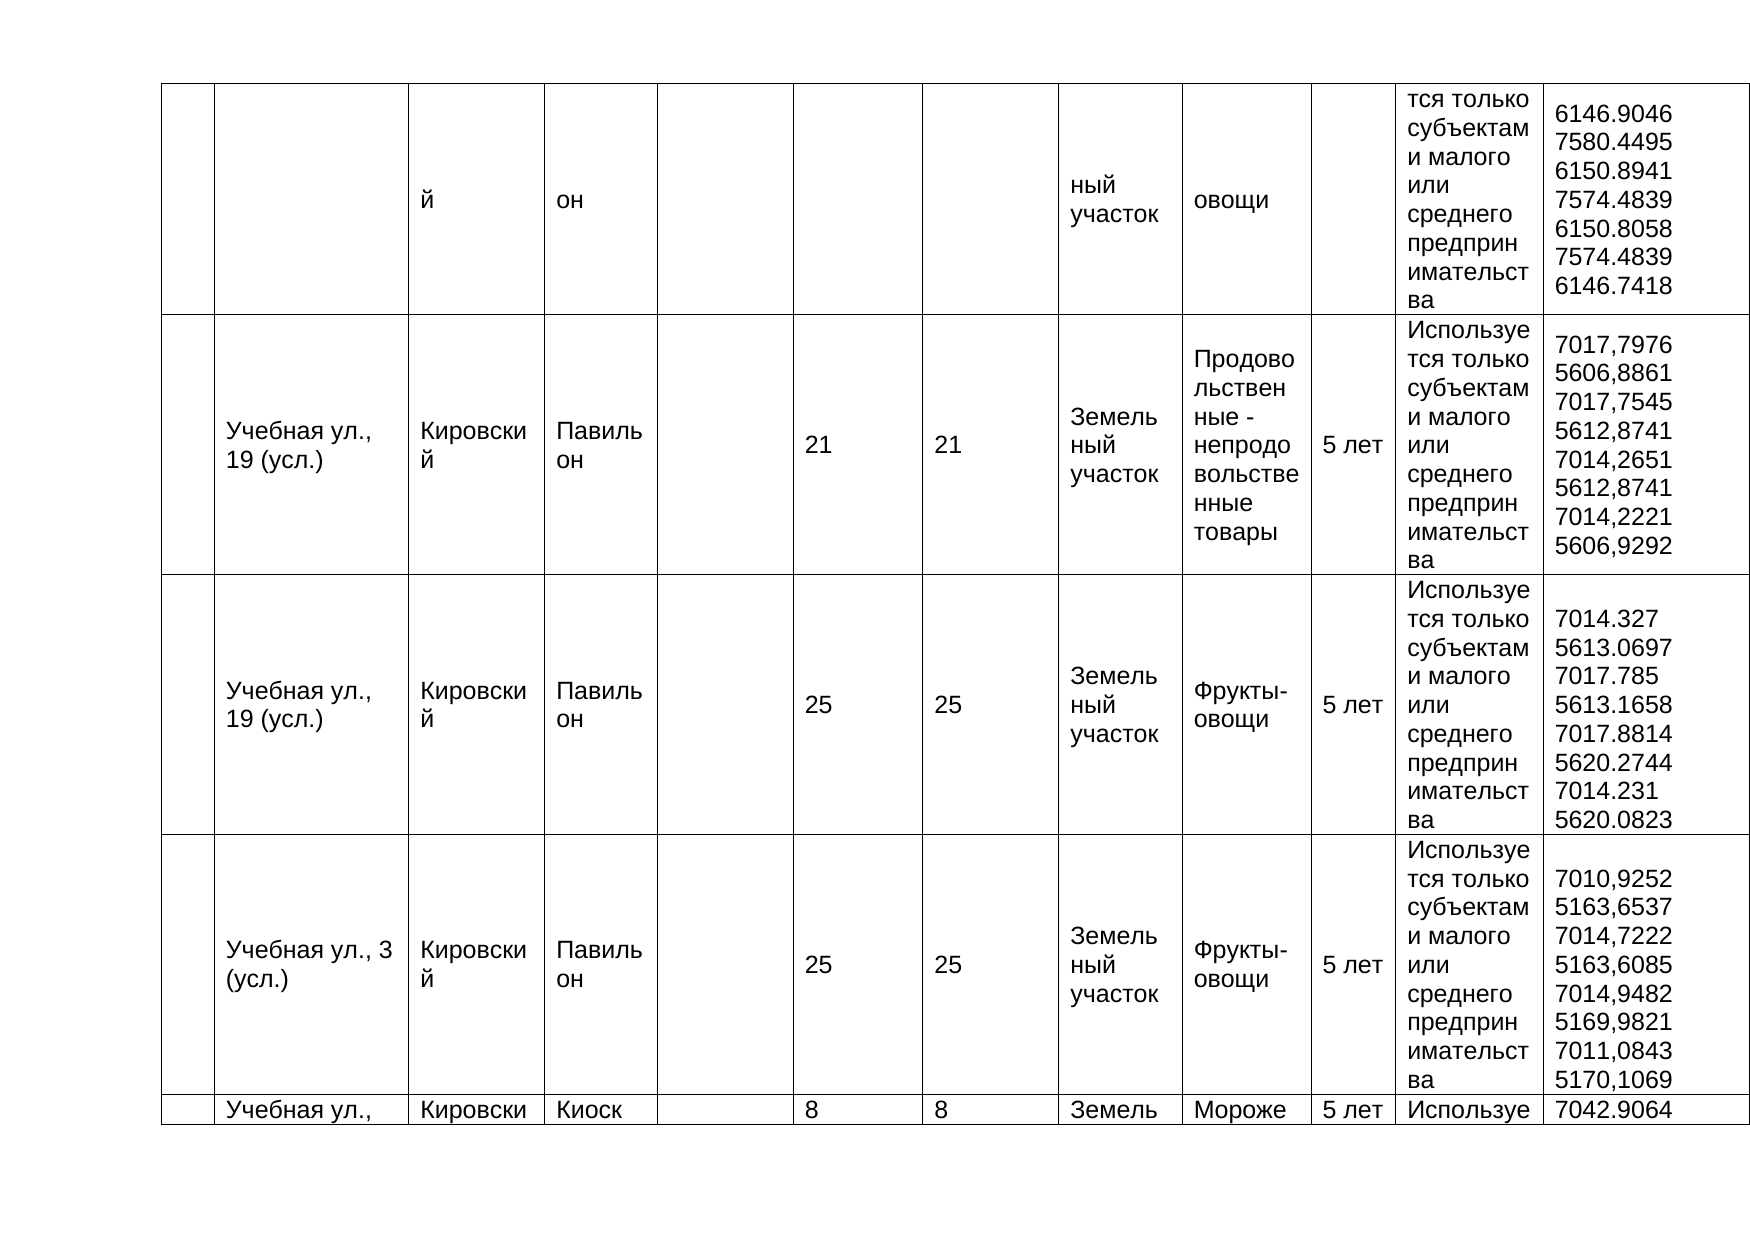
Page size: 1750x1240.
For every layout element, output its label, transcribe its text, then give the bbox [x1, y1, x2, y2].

table_cell Земельный участок [1059, 835, 1182, 1094]
table_cell [658, 1095, 793, 1123]
table_cell Учебная ул., 19 (усл.) [215, 315, 408, 574]
table_cell 21 [923, 315, 1058, 574]
table_cell Павильон [545, 575, 657, 834]
table_cell Учебная ул., 19 (усл.) [215, 575, 408, 834]
table_cell 7010,9252 5163,6537 7014,7222 5163,6085 7014,9482 5169,9821 7011,0843 5170,1069 [1544, 835, 1749, 1094]
table_cell Используе [1396, 1095, 1543, 1123]
table_cell 5 лет [1312, 835, 1395, 1094]
table_cell 5 лет [1312, 575, 1395, 834]
table_cell Павильон [545, 835, 657, 1094]
table_cell Используется только субъектами малого или среднего предпринимательства [1396, 835, 1543, 1094]
table_cell Фрукты-овощи [1183, 835, 1311, 1094]
table_cell [794, 84, 922, 314]
table_cell 6146.9046 7580.4495 6150.8941 7574.4839 6150.8058 7574.4839 6146.7418 [1544, 84, 1749, 314]
table_cell 5 лет [1312, 1095, 1395, 1123]
table_cell [162, 835, 214, 1094]
table_cell Земельный участок [1059, 315, 1182, 574]
table_cell Используется только субъектами малого или среднего предпринимательства [1396, 575, 1543, 834]
table_cell [923, 84, 1058, 314]
table_cell тся только субъектами малого или среднего предпринимательства [1396, 84, 1543, 314]
table_cell 25 [923, 835, 1058, 1094]
table_cell 5 лет [1312, 315, 1395, 574]
table_cell он [545, 84, 657, 314]
table_cell 7017,7976 5606,8861 7017,7545 5612,8741 7014,2651 5612,8741 7014,2221 5606,9292 [1544, 315, 1749, 574]
table_cell 7042.9064 [1544, 1095, 1749, 1123]
table_cell 25 [794, 575, 922, 834]
table_cell Продовольственные - непродовольственные товары [1183, 315, 1311, 574]
table_cell [658, 835, 793, 1094]
table_cell Земель [1059, 1095, 1182, 1123]
table_cell [162, 315, 214, 574]
table_cell Павильон [545, 315, 657, 574]
table_cell Кировский [409, 575, 544, 834]
table_cell ный участок [1059, 84, 1182, 314]
table_cell Земельный участок [1059, 575, 1182, 834]
table_cell [658, 84, 793, 314]
table_cell [162, 575, 214, 834]
table_cell 25 [794, 835, 922, 1094]
table_cell Используется только субъектами малого или среднего предпринимательства [1396, 315, 1543, 574]
table_cell - овощи [1183, 84, 1311, 314]
table_cell [162, 84, 214, 314]
table_cell [162, 1095, 214, 1123]
table_cell 8 [923, 1095, 1058, 1123]
table_cell й [409, 84, 544, 314]
table_cell [658, 315, 793, 574]
table_cell Кировский [409, 315, 544, 574]
table_cell Фрукты-овощи [1183, 575, 1311, 834]
table_cell [658, 575, 793, 834]
table_cell Кировский [409, 835, 544, 1094]
table_cell 25 [923, 575, 1058, 834]
table_cell Учебная ул., 3 (усл.) [215, 835, 408, 1094]
table_cell 7014.327 5613.0697 7017.785 5613.1658 7017.8814 5620.2744 7014.231 5620.0823 [1544, 575, 1749, 834]
table_cell [1312, 84, 1395, 314]
table_cell Киоск [545, 1095, 657, 1123]
table_cell Мороже [1183, 1095, 1311, 1123]
table_cell Учебная ул., [215, 1095, 408, 1123]
table_cell Кировски [409, 1095, 544, 1123]
table_cell [215, 84, 408, 314]
table_cell 8 [794, 1095, 922, 1123]
table_cell 21 [794, 315, 922, 574]
